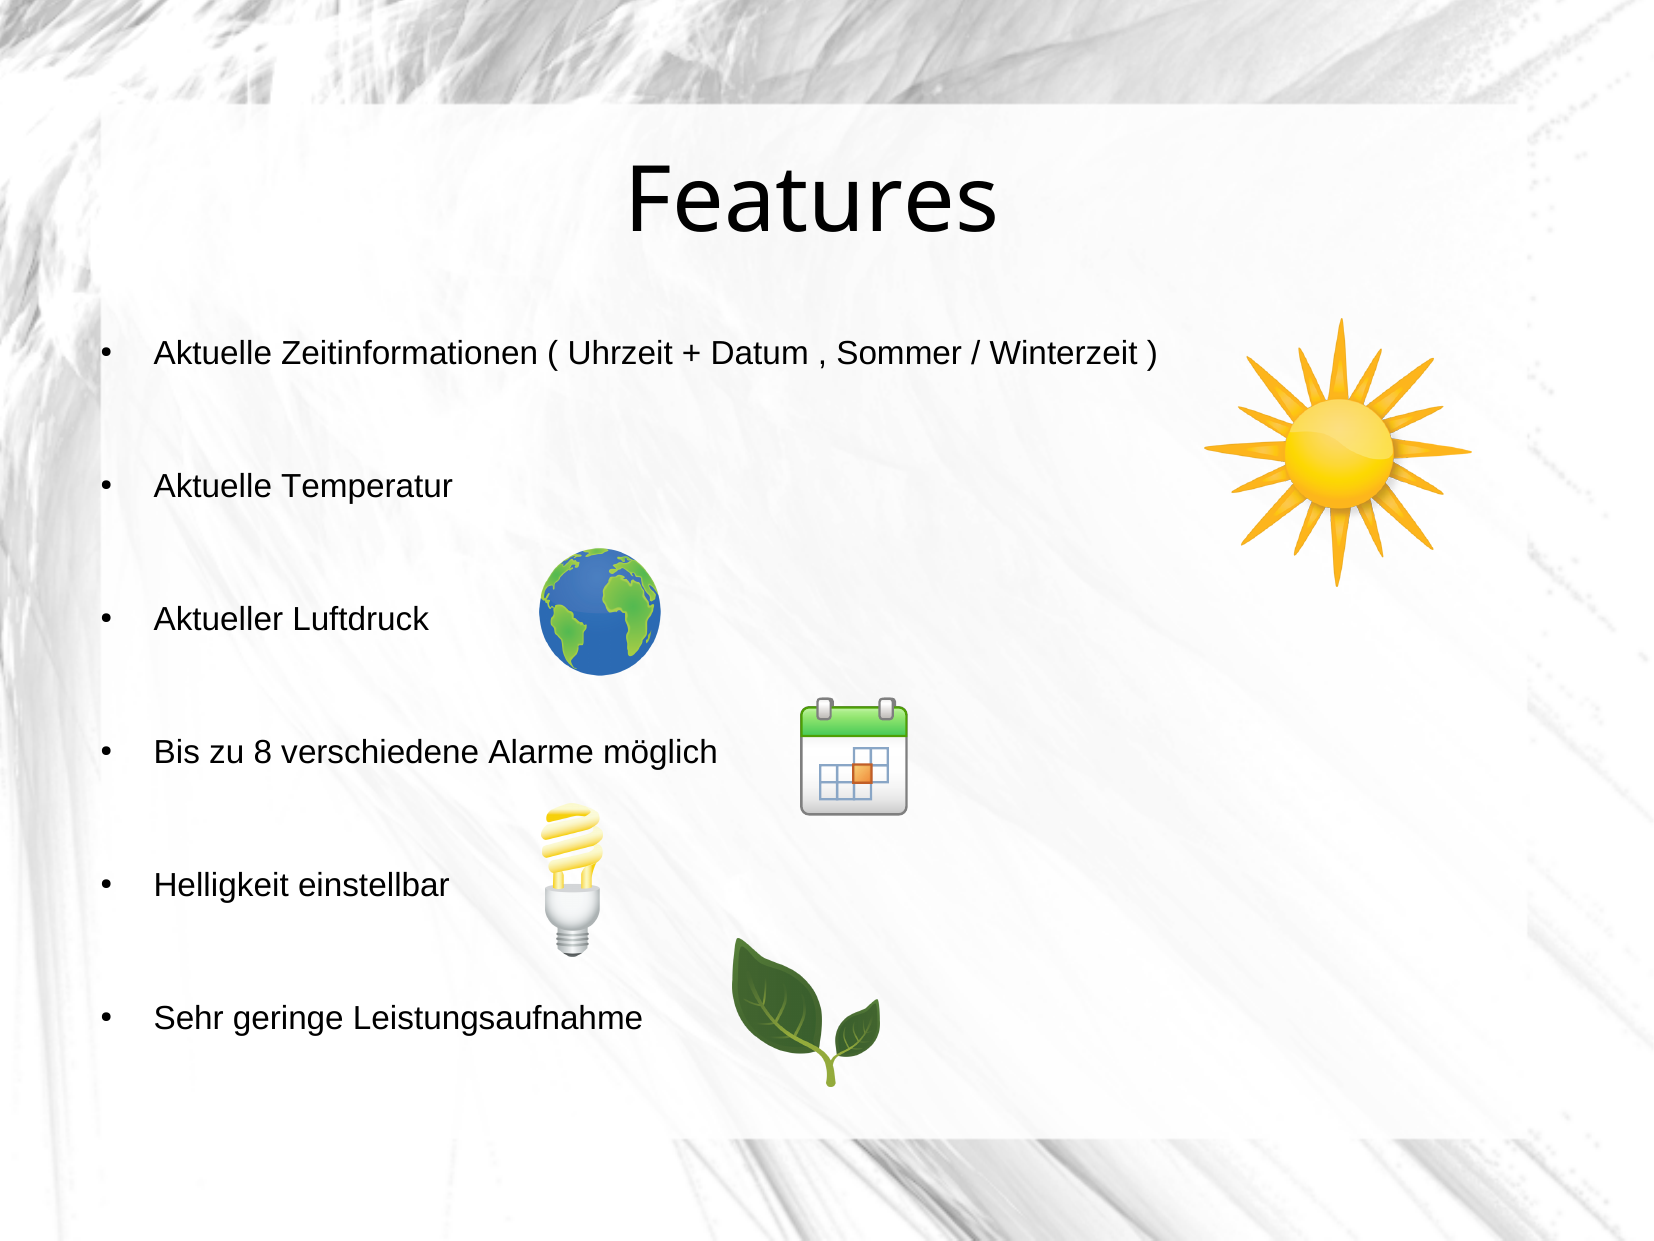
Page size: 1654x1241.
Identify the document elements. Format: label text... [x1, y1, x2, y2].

list Aktuelle Zeitinformationen ( Uhrzeit + Datum , Sommer / Winterzeit ) Aktuelle Temperatur Aktueller Luftdruck Bis zu 8 verschiedene Alarme möglich Helligkeit einstellbar Sehr geringe Leistungsaufnahme [82, 106, 1524, 1137]
picture [0, 0, 1654, 1241]
